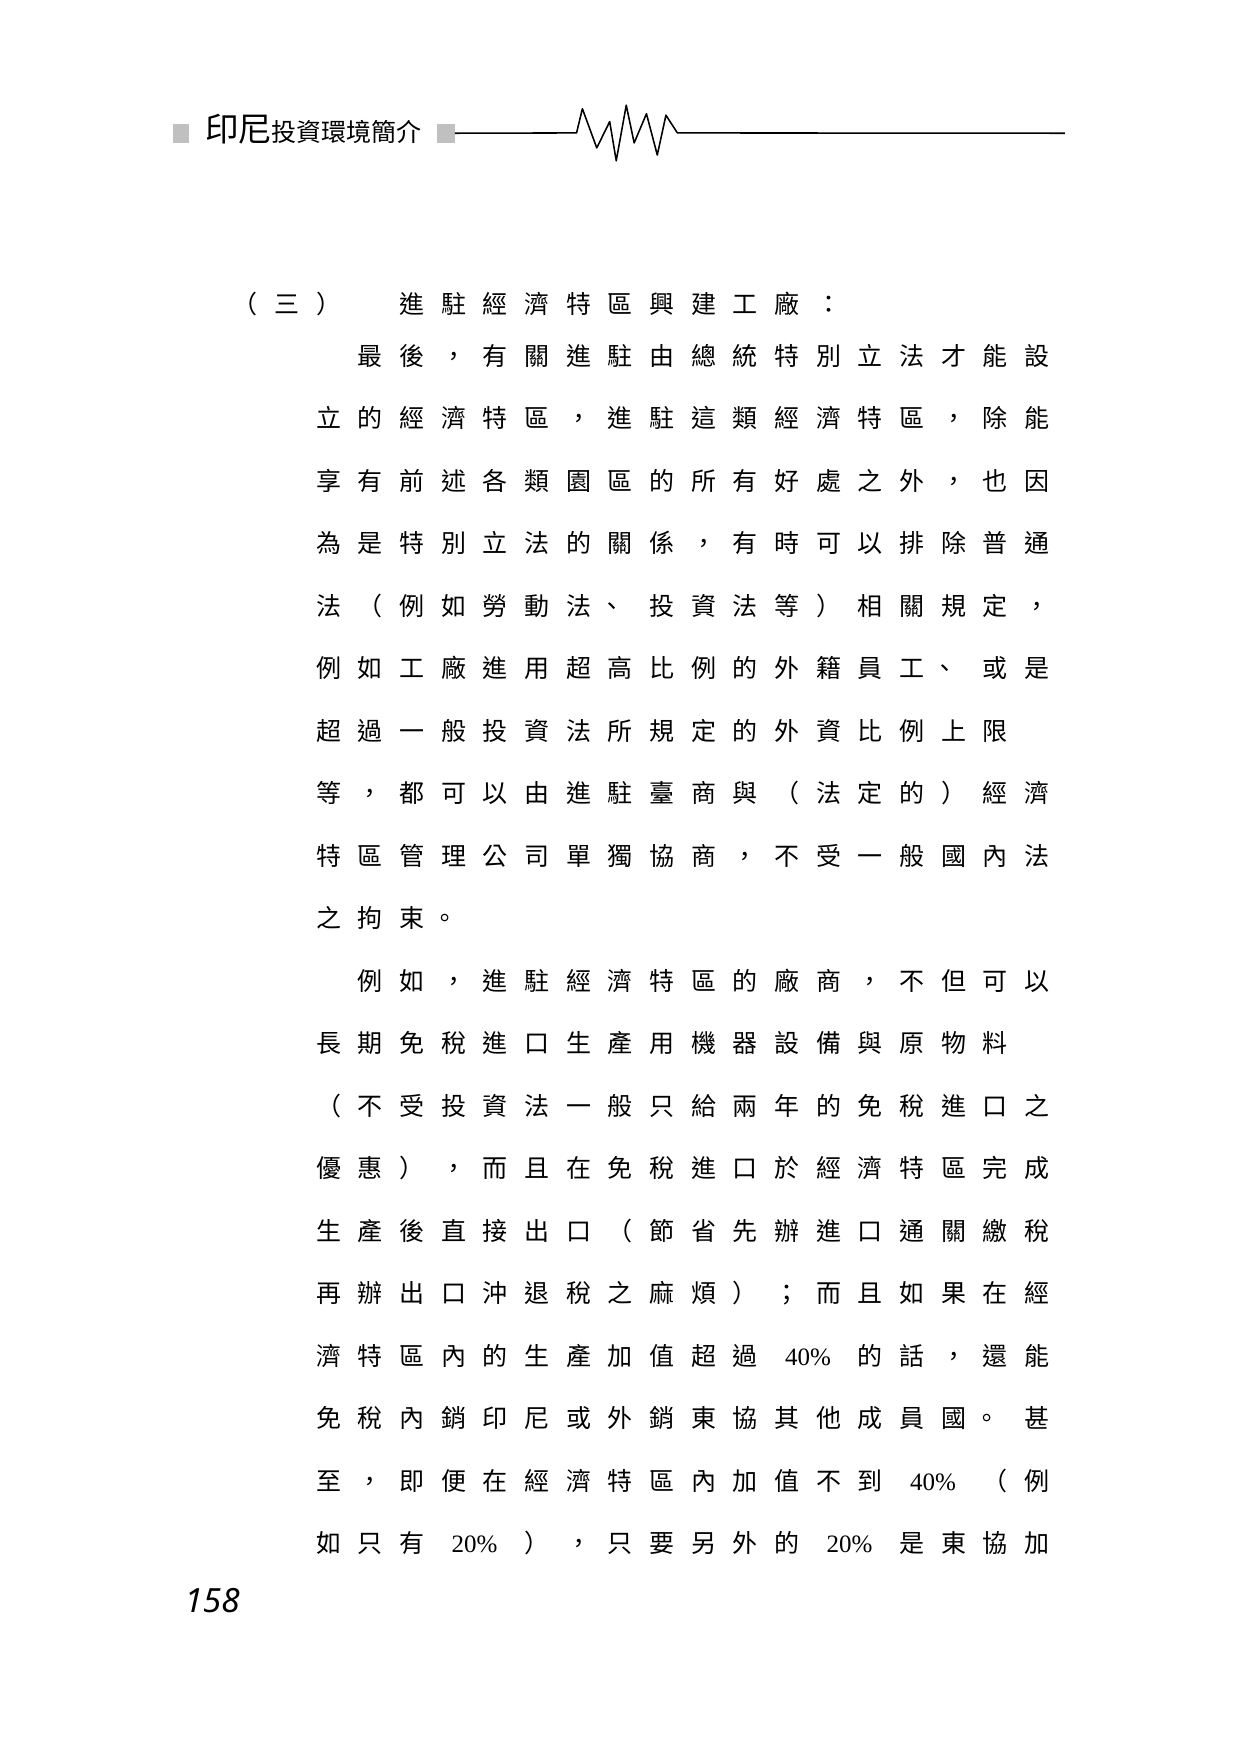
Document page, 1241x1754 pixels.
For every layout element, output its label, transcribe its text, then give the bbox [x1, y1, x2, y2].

text 例如，進駐經濟特區的廠商，不但可以長期免稅進口生產用機器設備與原物料（不受投資法一般只給兩年的免稅進口之優惠），而且在免稅進口於經濟特區完成生產後直接出口（節省先辦進口通關繳稅再辦出口沖退稅之麻煩）；而且如果在經濟特區內的生產加值超過40%的話，還能免稅內銷印尼或外銷東協其他成員國。甚至，即便在經濟特區內加值不到40%（例如只有20%），只要另外的20%是東協加 [281, 938, 1058, 1563]
text （三） 進駐經濟特區興建工廠： [207, 250, 1058, 313]
text 最後，有關進駐由總統特別立法才能設立的經濟特區，進駐這類經濟特區，除能享有前述各類園區的所有好處之外，也因為是特別立法的關係，有時可以排除普通法（例如勞動法、投資法等）相關規定，例如工廠進用超高比例的外籍員工、或是超過一般投資法所規定的外資比例上限等，都可以由進駐臺商與（法定的）經濟特區管理公司單獨協商，不受一般國內法之拘束。 [281, 313, 1058, 938]
